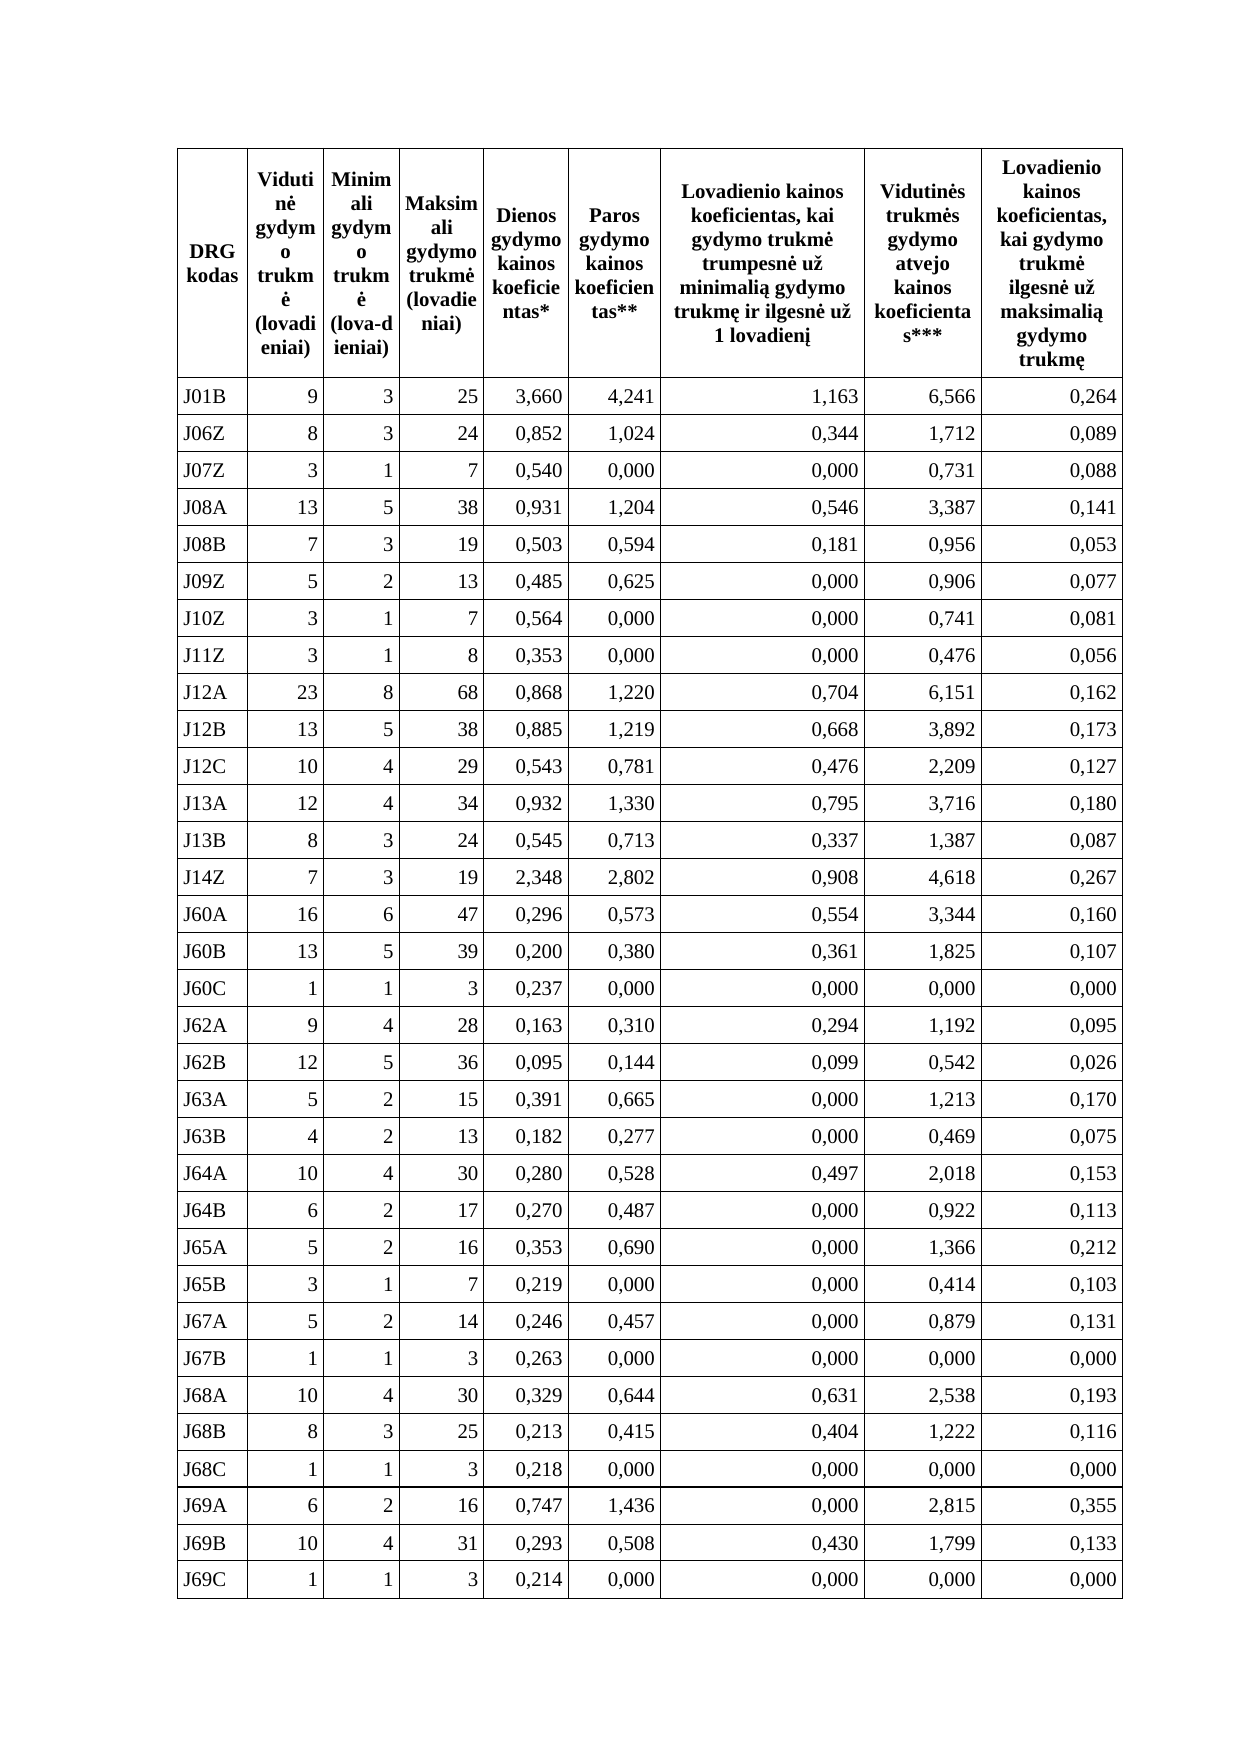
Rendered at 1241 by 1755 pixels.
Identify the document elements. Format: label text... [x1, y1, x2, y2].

table_cell 1,219 [569, 711, 660, 747]
table_cell 1,330 [569, 785, 660, 821]
table_cell 3 [400, 1451, 483, 1486]
table_cell 5 [248, 1303, 323, 1338]
table_cell 6,566 [865, 378, 981, 414]
table_cell 15 [400, 1081, 483, 1117]
table_cell 1 [324, 1340, 399, 1376]
table_cell 2 [324, 1488, 399, 1523]
table_cell 14 [400, 1303, 483, 1338]
table_cell J62B [178, 1044, 247, 1080]
table_cell 1 [324, 970, 399, 1006]
table_cell 0,000 [661, 1118, 864, 1154]
table_cell 0,000 [982, 1340, 1122, 1376]
table_cell 13 [248, 489, 323, 525]
table_cell 24 [400, 415, 483, 451]
table_cell 7 [400, 600, 483, 636]
table_cell J68B [178, 1414, 247, 1449]
table_cell 3,892 [865, 711, 981, 747]
table_cell 2,802 [569, 859, 660, 895]
table_cell 0,000 [661, 1488, 864, 1523]
table_cell J09Z [178, 563, 247, 599]
table_cell 0,380 [569, 933, 660, 969]
table_cell 19 [400, 859, 483, 895]
table_cell 23 [248, 674, 323, 710]
table_cell 0,795 [661, 785, 864, 821]
table_cell 13 [400, 1118, 483, 1154]
table_cell 1 [324, 637, 399, 673]
table_cell 0,868 [484, 674, 568, 710]
table_cell 0,564 [484, 600, 568, 636]
table_cell 0,000 [661, 1340, 864, 1376]
table_cell 0,103 [982, 1266, 1122, 1302]
table_cell 0,000 [865, 970, 981, 1006]
table_cell 0,237 [484, 970, 568, 1006]
table_cell 16 [400, 1229, 483, 1264]
table_cell 0,131 [982, 1303, 1122, 1338]
table_header Dienos gydymo kainos koeficientas* [484, 149, 568, 377]
table_cell 5 [324, 1044, 399, 1080]
table_cell 0,540 [484, 452, 568, 488]
table_cell 0,000 [982, 1561, 1122, 1597]
table_header Vidutinė gydymo trukmė (lovadieniai) [248, 149, 323, 377]
table_cell 13 [248, 711, 323, 747]
table_cell 0,731 [865, 452, 981, 488]
table_cell 3 [400, 1340, 483, 1376]
table_cell 6 [324, 896, 399, 932]
table_cell 9 [248, 378, 323, 414]
table_cell 0,087 [982, 822, 1122, 858]
table_cell 0,000 [982, 1451, 1122, 1486]
table_cell 2 [324, 1303, 399, 1338]
table_cell J60B [178, 933, 247, 969]
table_cell 1,799 [865, 1525, 981, 1560]
table_cell 0,879 [865, 1303, 981, 1338]
table_cell 0,088 [982, 452, 1122, 488]
table_cell 4 [324, 748, 399, 784]
table_cell J69A [178, 1488, 247, 1523]
table_cell 16 [400, 1488, 483, 1523]
table_cell 0,906 [865, 563, 981, 599]
table_cell 24 [400, 822, 483, 858]
table_cell 39 [400, 933, 483, 969]
table_cell 3 [248, 600, 323, 636]
table_cell 0,000 [661, 1266, 864, 1302]
table_cell J64A [178, 1155, 247, 1191]
table_cell 0,000 [865, 1451, 981, 1486]
table_cell 0,181 [661, 526, 864, 562]
table_cell J60C [178, 970, 247, 1006]
table_cell 2,348 [484, 859, 568, 895]
table_cell 0,056 [982, 637, 1122, 673]
table_cell 5 [248, 1081, 323, 1117]
table_cell 2 [324, 1229, 399, 1264]
table_cell 0,542 [865, 1044, 981, 1080]
table_cell 0,246 [484, 1303, 568, 1338]
table_cell J67A [178, 1303, 247, 1338]
table_cell 8 [400, 637, 483, 673]
table_cell 0,457 [569, 1303, 660, 1338]
table_cell 0,200 [484, 933, 568, 969]
table_cell 12 [248, 785, 323, 821]
table_cell J06Z [178, 415, 247, 451]
table_cell 0,000 [569, 1266, 660, 1302]
table_cell 6,151 [865, 674, 981, 710]
table_cell 1 [248, 970, 323, 1006]
table_cell 12 [248, 1044, 323, 1080]
table_cell 0,113 [982, 1192, 1122, 1228]
table_cell 0,353 [484, 637, 568, 673]
table_cell 0,344 [661, 415, 864, 451]
table_cell 6 [248, 1192, 323, 1228]
table_cell 0,594 [569, 526, 660, 562]
table_cell 4 [324, 1525, 399, 1560]
table_cell 1,024 [569, 415, 660, 451]
table_cell 0,781 [569, 748, 660, 784]
table_cell J68C [178, 1451, 247, 1486]
table_cell 5 [248, 1229, 323, 1264]
table_cell 0,133 [982, 1525, 1122, 1560]
table_cell 0,932 [484, 785, 568, 821]
table_cell 3,716 [865, 785, 981, 821]
table_cell 0,095 [982, 1007, 1122, 1043]
table_cell 0,219 [484, 1266, 568, 1302]
table_cell J62A [178, 1007, 247, 1043]
table_cell 3 [324, 526, 399, 562]
table_cell 9 [248, 1007, 323, 1043]
table_header Minimali gydymo trukmė (lova‑dieniai) [324, 149, 399, 377]
table_cell 0,277 [569, 1118, 660, 1154]
table_cell J69C [178, 1561, 247, 1597]
table_cell J69B [178, 1525, 247, 1560]
table_cell 1,220 [569, 674, 660, 710]
table_cell 10 [248, 1525, 323, 1560]
table_cell 3 [324, 415, 399, 451]
table_cell 1,163 [661, 378, 864, 414]
table_cell 0,000 [661, 970, 864, 1006]
table_cell J12B [178, 711, 247, 747]
table_cell 0,000 [661, 637, 864, 673]
table_cell 25 [400, 378, 483, 414]
table_cell 38 [400, 489, 483, 525]
table_cell 3 [400, 1561, 483, 1597]
table_cell 0,573 [569, 896, 660, 932]
table_cell 8 [248, 415, 323, 451]
table_cell 3 [324, 822, 399, 858]
table_cell 0,182 [484, 1118, 568, 1154]
table_cell 2,815 [865, 1488, 981, 1523]
table_cell 34 [400, 785, 483, 821]
table_cell 0,116 [982, 1414, 1122, 1449]
table_cell J01B [178, 378, 247, 414]
table_cell J13A [178, 785, 247, 821]
table_cell 0,528 [569, 1155, 660, 1191]
table_cell 4 [324, 785, 399, 821]
table_cell 0,218 [484, 1451, 568, 1486]
table_cell 0,000 [661, 600, 864, 636]
table_cell 0,487 [569, 1192, 660, 1228]
table_cell 0,000 [865, 1340, 981, 1376]
table_cell 3 [248, 452, 323, 488]
table_cell 0,713 [569, 822, 660, 858]
table_cell 0,337 [661, 822, 864, 858]
table_cell 0,690 [569, 1229, 660, 1264]
table_cell 30 [400, 1155, 483, 1191]
table_cell 0,000 [661, 1192, 864, 1228]
table_cell 0,543 [484, 748, 568, 784]
table_cell 0,000 [569, 1340, 660, 1376]
table_cell 4,618 [865, 859, 981, 895]
table_header DRG kodas [178, 149, 247, 377]
table_cell 0,294 [661, 1007, 864, 1043]
table_cell 0,160 [982, 896, 1122, 932]
table_cell 0,644 [569, 1377, 660, 1412]
table_cell 1 [248, 1340, 323, 1376]
table_cell J63A [178, 1081, 247, 1117]
table_cell 7 [400, 452, 483, 488]
table_cell 0,476 [865, 637, 981, 673]
table_cell 5 [324, 489, 399, 525]
table_cell 0,908 [661, 859, 864, 895]
table_cell 3 [324, 378, 399, 414]
table_cell 0,469 [865, 1118, 981, 1154]
table_cell 3,660 [484, 378, 568, 414]
table_cell 0,000 [569, 1451, 660, 1486]
table_cell 0,546 [661, 489, 864, 525]
table_cell 1,192 [865, 1007, 981, 1043]
table_cell 8 [248, 822, 323, 858]
table_cell 4 [324, 1007, 399, 1043]
table_cell 47 [400, 896, 483, 932]
table_cell 3,344 [865, 896, 981, 932]
table_cell 0,922 [865, 1192, 981, 1228]
table_cell 3 [324, 1414, 399, 1449]
table_cell 0,141 [982, 489, 1122, 525]
table_cell 1 [248, 1451, 323, 1486]
table_cell 1,366 [865, 1229, 981, 1264]
table_cell 0,214 [484, 1561, 568, 1597]
table_cell 0,081 [982, 600, 1122, 636]
table_cell 17 [400, 1192, 483, 1228]
table_cell 0,885 [484, 711, 568, 747]
table_cell 3 [324, 859, 399, 895]
table_cell 1 [324, 1266, 399, 1302]
table_cell 0,162 [982, 674, 1122, 710]
table_cell 0,000 [569, 1561, 660, 1597]
table_cell 1 [324, 600, 399, 636]
table_cell 0,170 [982, 1081, 1122, 1117]
table_cell 0,545 [484, 822, 568, 858]
table_cell 2 [324, 1192, 399, 1228]
table_cell 10 [248, 1377, 323, 1412]
table_cell 0,077 [982, 563, 1122, 599]
table_cell 0,193 [982, 1377, 1122, 1412]
table_cell 2,538 [865, 1377, 981, 1412]
table_cell J10Z [178, 600, 247, 636]
table_cell 2 [324, 1081, 399, 1117]
table_cell 0,270 [484, 1192, 568, 1228]
table_header Lovadienio kainos koeficientas, kai gydymo trukmė trumpesnė už minimalią gydymo trukmę ir ilgesnė už 1 lovadienį [661, 149, 864, 377]
table_cell 1 [248, 1561, 323, 1597]
table_cell 0,026 [982, 1044, 1122, 1080]
table_cell 6 [248, 1488, 323, 1523]
table_cell 0,485 [484, 563, 568, 599]
table_cell 0,000 [661, 1561, 864, 1597]
table_cell 1,825 [865, 933, 981, 969]
table_cell 0,503 [484, 526, 568, 562]
table_cell 13 [248, 933, 323, 969]
table_cell 2 [324, 1118, 399, 1154]
table_cell 7 [248, 859, 323, 895]
table_cell 36 [400, 1044, 483, 1080]
table_cell 10 [248, 1155, 323, 1191]
table_cell 4,241 [569, 378, 660, 414]
table_cell 2,209 [865, 748, 981, 784]
table_cell 16 [248, 896, 323, 932]
table_cell J63B [178, 1118, 247, 1154]
table_cell 1 [324, 1561, 399, 1597]
table_cell 0,704 [661, 674, 864, 710]
table_cell 0,153 [982, 1155, 1122, 1191]
table_cell 8 [324, 674, 399, 710]
table_cell 10 [248, 748, 323, 784]
table_cell 38 [400, 711, 483, 747]
table_header Maksimali gydymo trukmė (lovadieniai) [400, 149, 483, 377]
table_cell 0,280 [484, 1155, 568, 1191]
table_cell 0,267 [982, 859, 1122, 895]
table_cell 0,000 [661, 1229, 864, 1264]
table_cell 30 [400, 1377, 483, 1412]
table_cell J08B [178, 526, 247, 562]
table_cell 0,415 [569, 1414, 660, 1449]
table_cell 0,355 [982, 1488, 1122, 1523]
table_cell 4 [324, 1377, 399, 1412]
table_cell 0,173 [982, 711, 1122, 747]
table_cell J12C [178, 748, 247, 784]
table_cell J12A [178, 674, 247, 710]
table_cell 1 [324, 1451, 399, 1486]
table_cell 1 [324, 452, 399, 488]
table_cell 0,391 [484, 1081, 568, 1117]
table_cell 0,163 [484, 1007, 568, 1043]
table_cell 2,018 [865, 1155, 981, 1191]
table_cell 0,508 [569, 1525, 660, 1560]
table_cell 0,931 [484, 489, 568, 525]
table_cell 0,000 [661, 1451, 864, 1486]
table_cell 1,436 [569, 1488, 660, 1523]
table_cell 0,414 [865, 1266, 981, 1302]
table_cell 5 [324, 933, 399, 969]
table_cell J64B [178, 1192, 247, 1228]
table_cell 0,296 [484, 896, 568, 932]
table_cell 0,000 [661, 1303, 864, 1338]
table_cell 0,476 [661, 748, 864, 784]
table_cell 0,000 [569, 637, 660, 673]
table_cell 0,329 [484, 1377, 568, 1412]
table_cell 3 [248, 1266, 323, 1302]
table_cell J08A [178, 489, 247, 525]
table_cell J07Z [178, 452, 247, 488]
table_cell 0,144 [569, 1044, 660, 1080]
table_cell 1,213 [865, 1081, 981, 1117]
table_cell 0,095 [484, 1044, 568, 1080]
table_cell J14Z [178, 859, 247, 895]
table_cell 0,000 [569, 600, 660, 636]
table_header Paros gydymo kainos koeficientas** [569, 149, 660, 377]
table_cell 0,665 [569, 1081, 660, 1117]
table_cell 1,222 [865, 1414, 981, 1449]
table_cell 68 [400, 674, 483, 710]
table_cell 5 [324, 711, 399, 747]
table_cell 1,204 [569, 489, 660, 525]
table_cell 13 [400, 563, 483, 599]
table_cell J67B [178, 1340, 247, 1376]
table_cell 0,089 [982, 415, 1122, 451]
table_cell J13B [178, 822, 247, 858]
table_cell 3 [248, 637, 323, 673]
table_cell 0,053 [982, 526, 1122, 562]
table_cell 0,180 [982, 785, 1122, 821]
table_cell 5 [248, 563, 323, 599]
table_cell 0,625 [569, 563, 660, 599]
table_cell 0,264 [982, 378, 1122, 414]
table_cell 0,404 [661, 1414, 864, 1449]
table_cell 8 [248, 1414, 323, 1449]
table_cell 28 [400, 1007, 483, 1043]
table_cell 4 [248, 1118, 323, 1154]
table_cell 0,107 [982, 933, 1122, 969]
table_cell 0,956 [865, 526, 981, 562]
table_cell J65B [178, 1266, 247, 1302]
table_cell 0,099 [661, 1044, 864, 1080]
table_cell 0,000 [661, 452, 864, 488]
table_cell 0,668 [661, 711, 864, 747]
table_header Lovadienio kainos koeficientas, kai gydymo trukmė ilgesnė už maksimalią gydymo trukmę [982, 149, 1122, 377]
table_cell 7 [400, 1266, 483, 1302]
table_cell 0,213 [484, 1414, 568, 1449]
table_cell 0,497 [661, 1155, 864, 1191]
table_cell 25 [400, 1414, 483, 1449]
table_header Vidutinės trukmės gydymo atvejo kainos koeficientas*** [865, 149, 981, 377]
table_cell 3 [400, 970, 483, 1006]
table_cell 19 [400, 526, 483, 562]
table_cell 31 [400, 1525, 483, 1560]
table_cell 1,712 [865, 415, 981, 451]
table_cell 0,741 [865, 600, 981, 636]
table_cell 0,000 [569, 452, 660, 488]
table_cell 29 [400, 748, 483, 784]
table_cell 0,361 [661, 933, 864, 969]
table_cell 7 [248, 526, 323, 562]
table_cell 0,212 [982, 1229, 1122, 1264]
table_cell 2 [324, 563, 399, 599]
table_cell 0,263 [484, 1340, 568, 1376]
table_cell J68A [178, 1377, 247, 1412]
table_cell J65A [178, 1229, 247, 1264]
table_cell 0,127 [982, 748, 1122, 784]
table_cell 0,075 [982, 1118, 1122, 1154]
table_cell 0,747 [484, 1488, 568, 1523]
table_cell 0,554 [661, 896, 864, 932]
table_cell 0,430 [661, 1525, 864, 1560]
table_cell 0,000 [661, 563, 864, 599]
table_cell 0,353 [484, 1229, 568, 1264]
table_cell J60A [178, 896, 247, 932]
table_cell 0,000 [982, 970, 1122, 1006]
table_cell 0,293 [484, 1525, 568, 1560]
table_cell 0,852 [484, 415, 568, 451]
table_cell 0,000 [865, 1561, 981, 1597]
table_cell 0,000 [569, 970, 660, 1006]
table_cell 0,310 [569, 1007, 660, 1043]
table_cell 3,387 [865, 489, 981, 525]
table_cell 4 [324, 1155, 399, 1191]
table_cell J11Z [178, 637, 247, 673]
table_cell 0,631 [661, 1377, 864, 1412]
table_cell 0,000 [661, 1081, 864, 1117]
table_cell 1,387 [865, 822, 981, 858]
